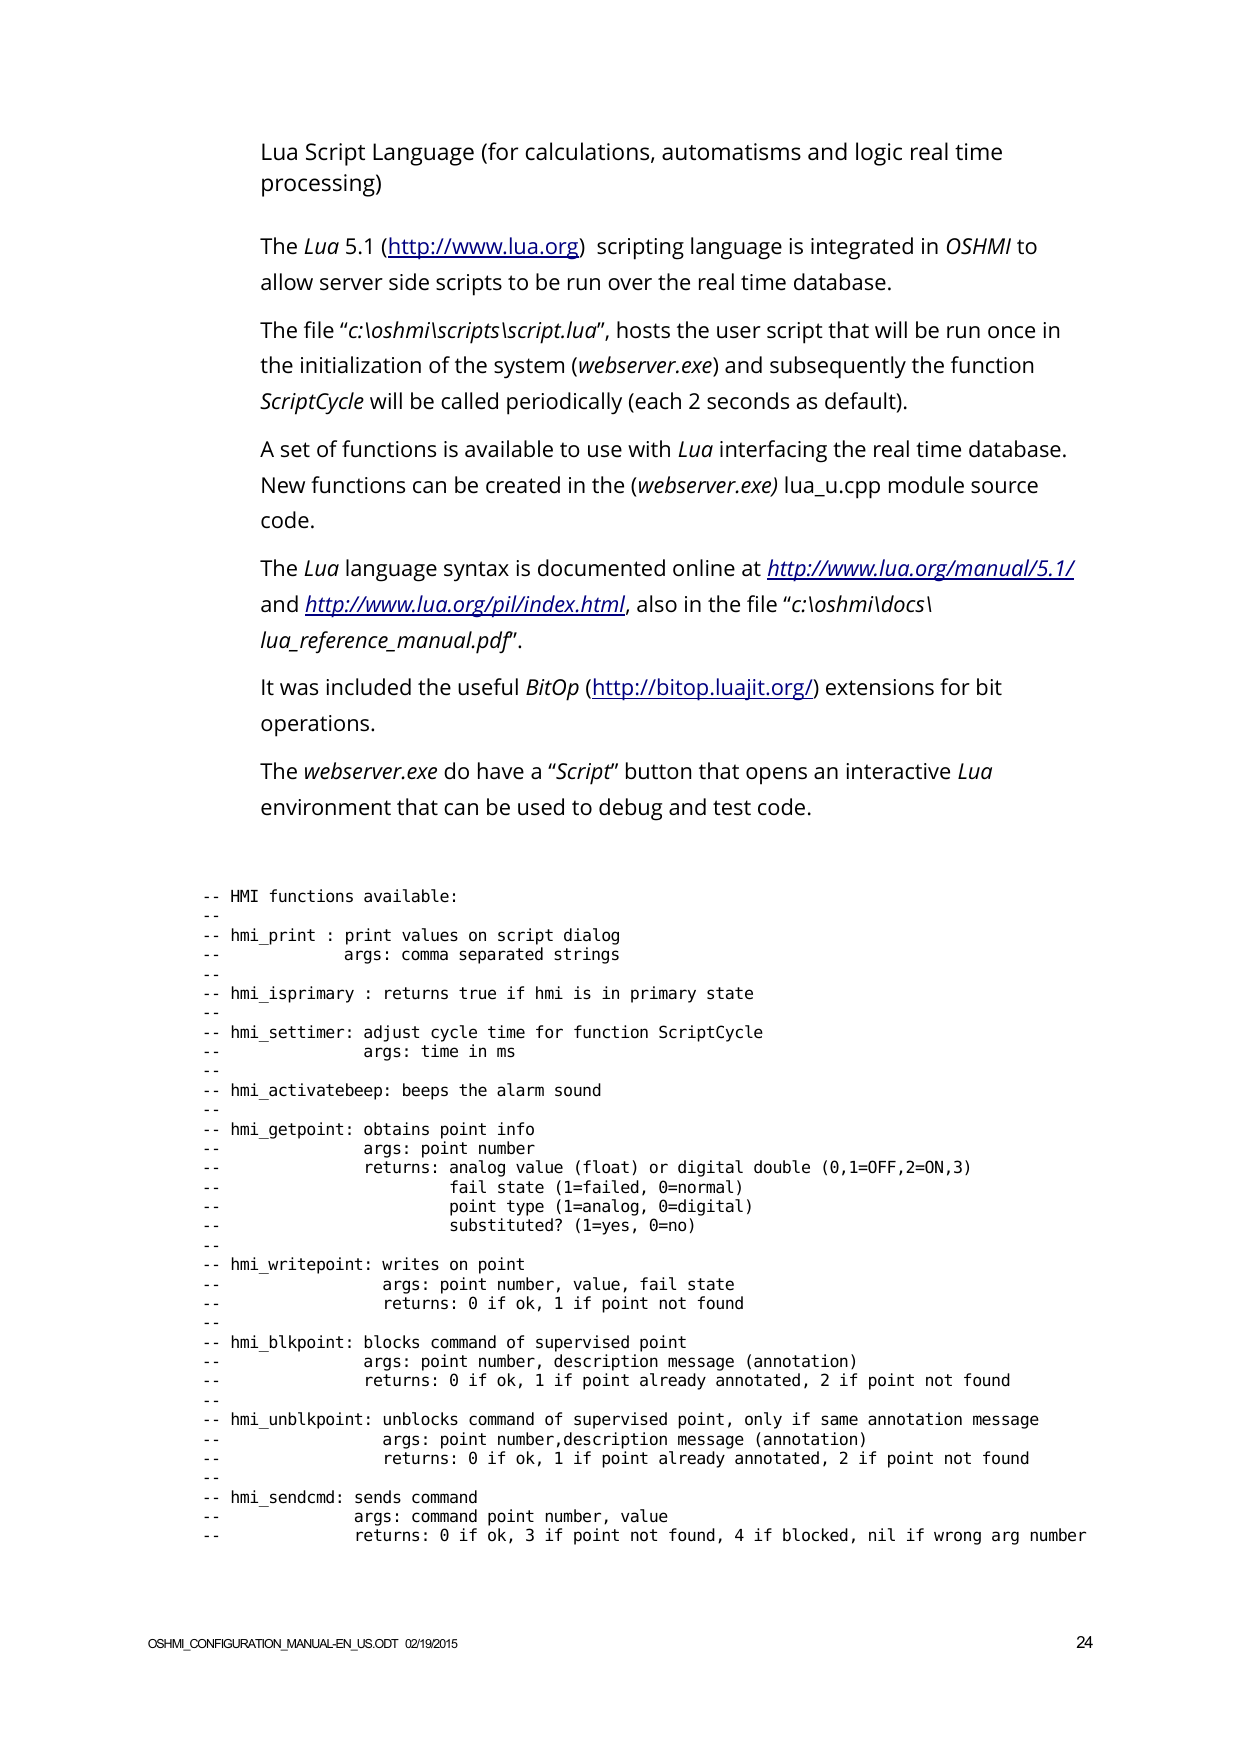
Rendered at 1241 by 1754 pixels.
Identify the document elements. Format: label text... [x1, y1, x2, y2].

text -- [202, 906, 1093, 926]
text -- args: time in ms [202, 1042, 1093, 1061]
text -- hmi_writepoint: writes on point [202, 1255, 1093, 1274]
text -- returns: 0 if ok, 1 if point already annotated, 2 if point not found [202, 1449, 1093, 1468]
text -- [202, 1313, 1093, 1332]
text -- returns: analog value (float) or digital double (0,1=OFF,2=ON,3) [202, 1158, 1093, 1177]
text -- [202, 1236, 1093, 1255]
text -- args: point number, value, fail state [202, 1274, 1093, 1294]
text -- fail state (1=failed, 0=normal) [202, 1177, 1093, 1197]
text A set of functions is available to use with Lua interfacing the real time database. New functions can be created in the (webserver.exe) lua_u.cpp module source code. [260, 434, 1093, 535]
text -- hmi_isprimary : returns true if hmi is in primary state [202, 984, 1093, 1003]
text -- hmi_unblkpoint: unblocks command of supervised point, only if same annotation message [202, 1410, 1093, 1429]
text -- [202, 1468, 1093, 1487]
text -- hmi_getpoint: obtains point info [202, 1119, 1093, 1139]
text The file “c:\oshmi\scripts\script.lua”, hosts the user script that will be run once in the initialization of the system (webserver.exe) and subsequently the function ScriptCycle will be called periodically (each 2 seconds as default). [260, 315, 1093, 416]
text -- [202, 1100, 1093, 1119]
text -- hmi_sendcmd: sends command [202, 1487, 1093, 1507]
text The Lua language syntax is documented online at http://www.lua.org/manual/5.1/ and http://www.lua.org/pil/index.html, also in the file “c:\oshmi\docs\lua_reference_manual.pdf”. [260, 553, 1093, 654]
text -- [202, 964, 1093, 984]
text -- hmi_activatebeep: beeps the alarm sound [202, 1081, 1093, 1100]
text -- args: point number, description message (annotation) [202, 1352, 1093, 1371]
text -- [202, 1061, 1093, 1081]
text The Lua 5.1 (http://www.lua.org) scripting language is integrated in OSHMI to allow server side scripts to be run over the real time database. [260, 231, 1093, 297]
text -- hmi_print : print values on script dialog [202, 926, 1093, 945]
text -- returns: 0 if ok, 1 if point already annotated, 2 if point not found [202, 1371, 1093, 1391]
text The webserver.exe do have a “Script” button that opens an interactive Lua environment that can be used to debug and test code. [260, 756, 1093, 821]
text -- hmi_settimer: adjust cycle time for function ScriptCycle [202, 1022, 1093, 1042]
text -- hmi_blkpoint: blocks command of supervised point [202, 1332, 1093, 1352]
text -- returns: 0 if ok, 3 if point not found, 4 if blocked, nil if wrong arg number [202, 1526, 1093, 1546]
text -- returns: 0 if ok, 1 if point not found [202, 1294, 1093, 1313]
subtitle Lua Script Language (for calculations, automatisms and logic real time processing) [260, 136, 1093, 198]
text -- args: command point number, value [202, 1507, 1093, 1526]
text -- args: point number [202, 1139, 1093, 1158]
text -- point type (1=analog, 0=digital) [202, 1197, 1093, 1216]
text -- [202, 1391, 1093, 1410]
text -- HMI functions available: [202, 887, 1093, 906]
text -- args: point number,description message (annotation) [202, 1429, 1093, 1449]
text -- args: comma separated strings [202, 945, 1093, 964]
text -- substituted? (1=yes, 0=no) [202, 1216, 1093, 1236]
text It was included the useful BitOp (http://bitop.luajit.org/) extensions for bit operations. [260, 672, 1093, 738]
text -- [202, 1003, 1093, 1022]
